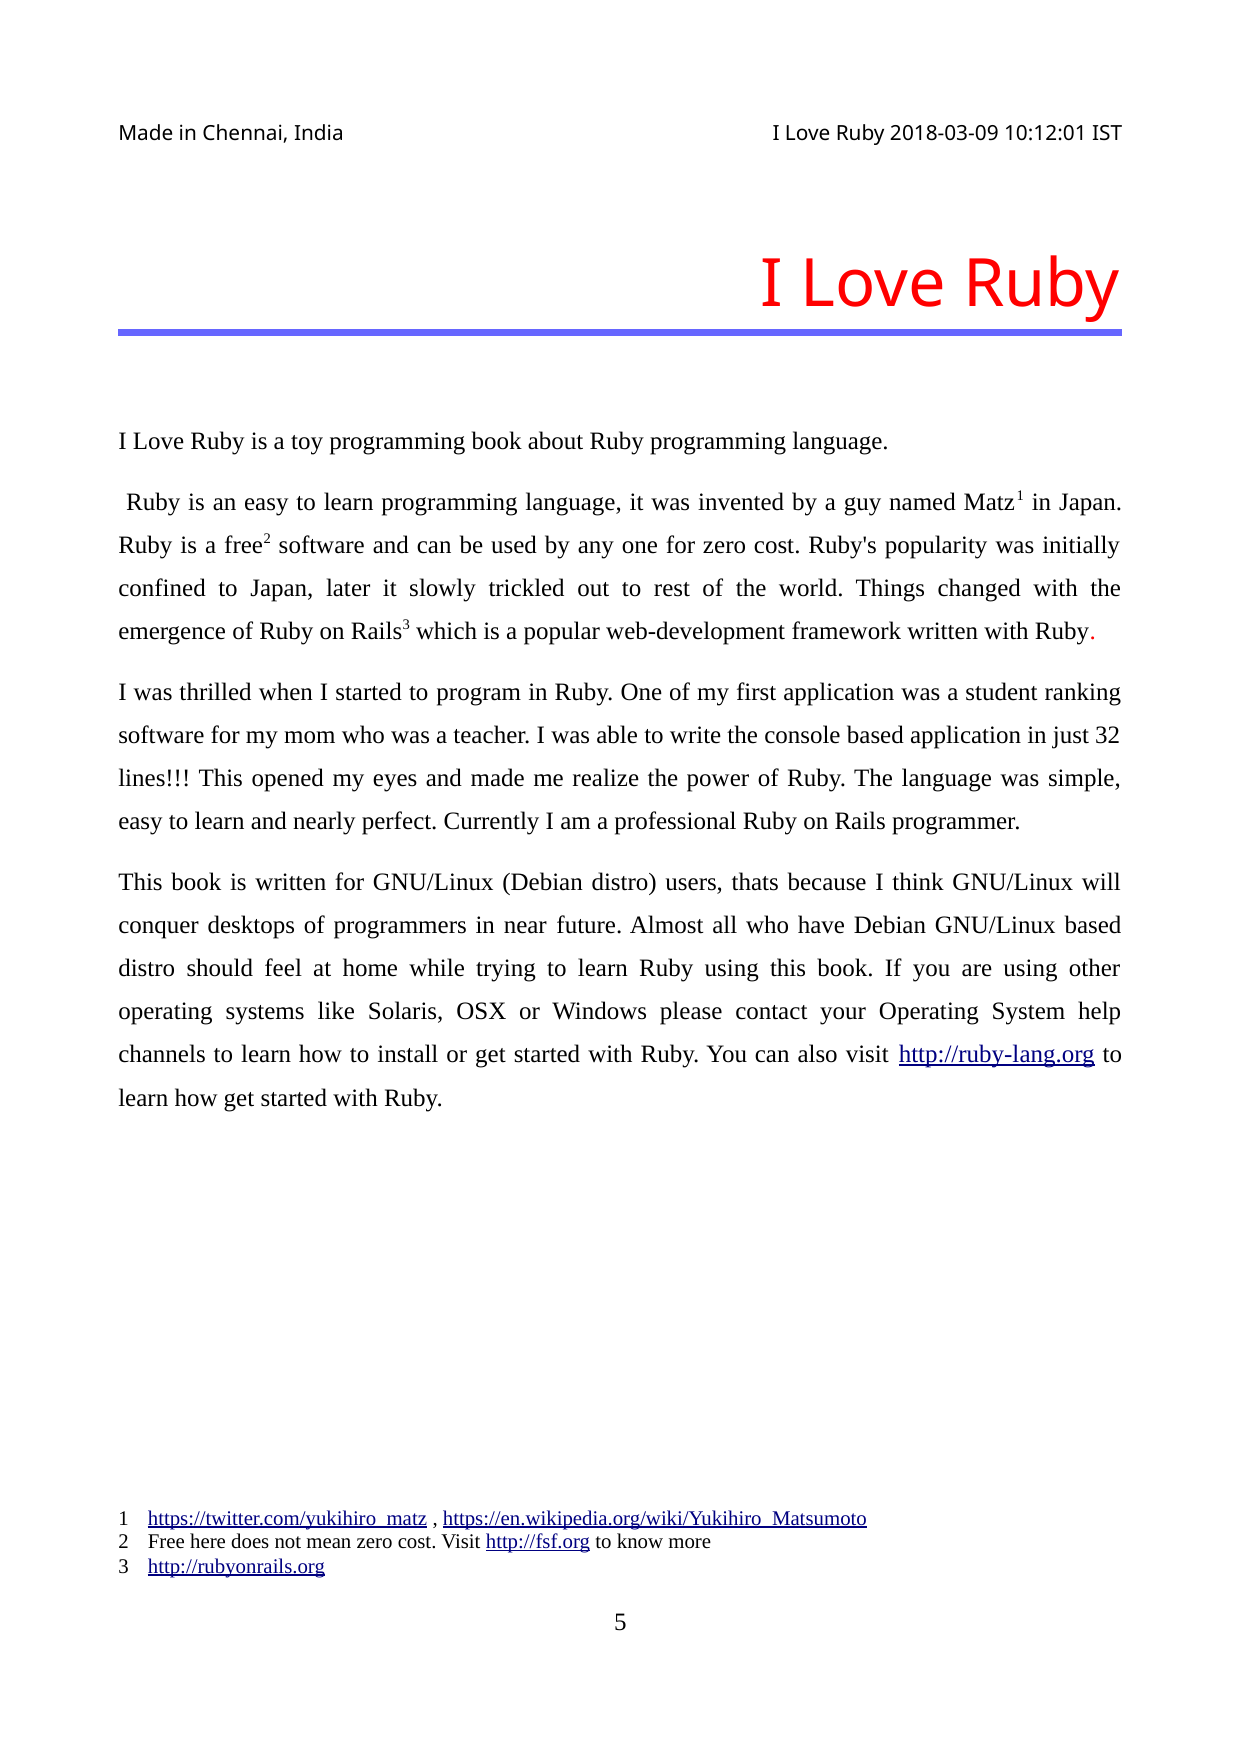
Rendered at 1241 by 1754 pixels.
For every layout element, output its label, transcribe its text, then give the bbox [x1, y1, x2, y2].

text I Love Ruby is a toy programming book about Ruby programming language. [118, 426, 1122, 454]
text This book is written for GNU/Linux (Debian distro) users, thats because I think GNU/Linux will conquer desktops of programmers in near future. Almost all who have Debian GNU/Linux based distro should feel at home while trying to learn Ruby using this book. If you are using other operating systems like Solaris, OSX or Windows please contact your Operating System help channels to learn how to install or get started with Ruby. You can also visit http://ruby-lang.org to learn how get started with Ruby. [118, 867, 1122, 1111]
subtitle I Love Ruby [118, 233, 1122, 329]
text Free here does not mean zero cost. Visit http://fsf.org to know more [118, 1529, 1122, 1553]
text http://rubyonrails.org [118, 1553, 1122, 1578]
text https://twitter.com/yukihiro_matz , https://en.wikipedia.org/wiki/Yukihiro_Matsumoto [118, 1505, 1122, 1529]
text Ruby is an easy to learn programming language, it was invented by a guy named Matz in Japan. Ruby is a free software and can be used by any one for zero cost. Ruby's popularity was initially confined to Japan, later it slowly trickled out to rest of the world. Things changed with the emergence of Ruby on Rails which is a popular web-development framework written with Ruby. [118, 487, 1122, 645]
text I was thrilled when I started to program in Ruby. One of my first application was a student ranking software for my mom who was a teacher. I was able to write the console based application in just 32 lines!!! This opened my eyes and made me realize the power of Ruby. The language was simple, easy to learn and nearly perfect. Currently I am a professional Ruby on Rails programmer. [118, 677, 1122, 835]
